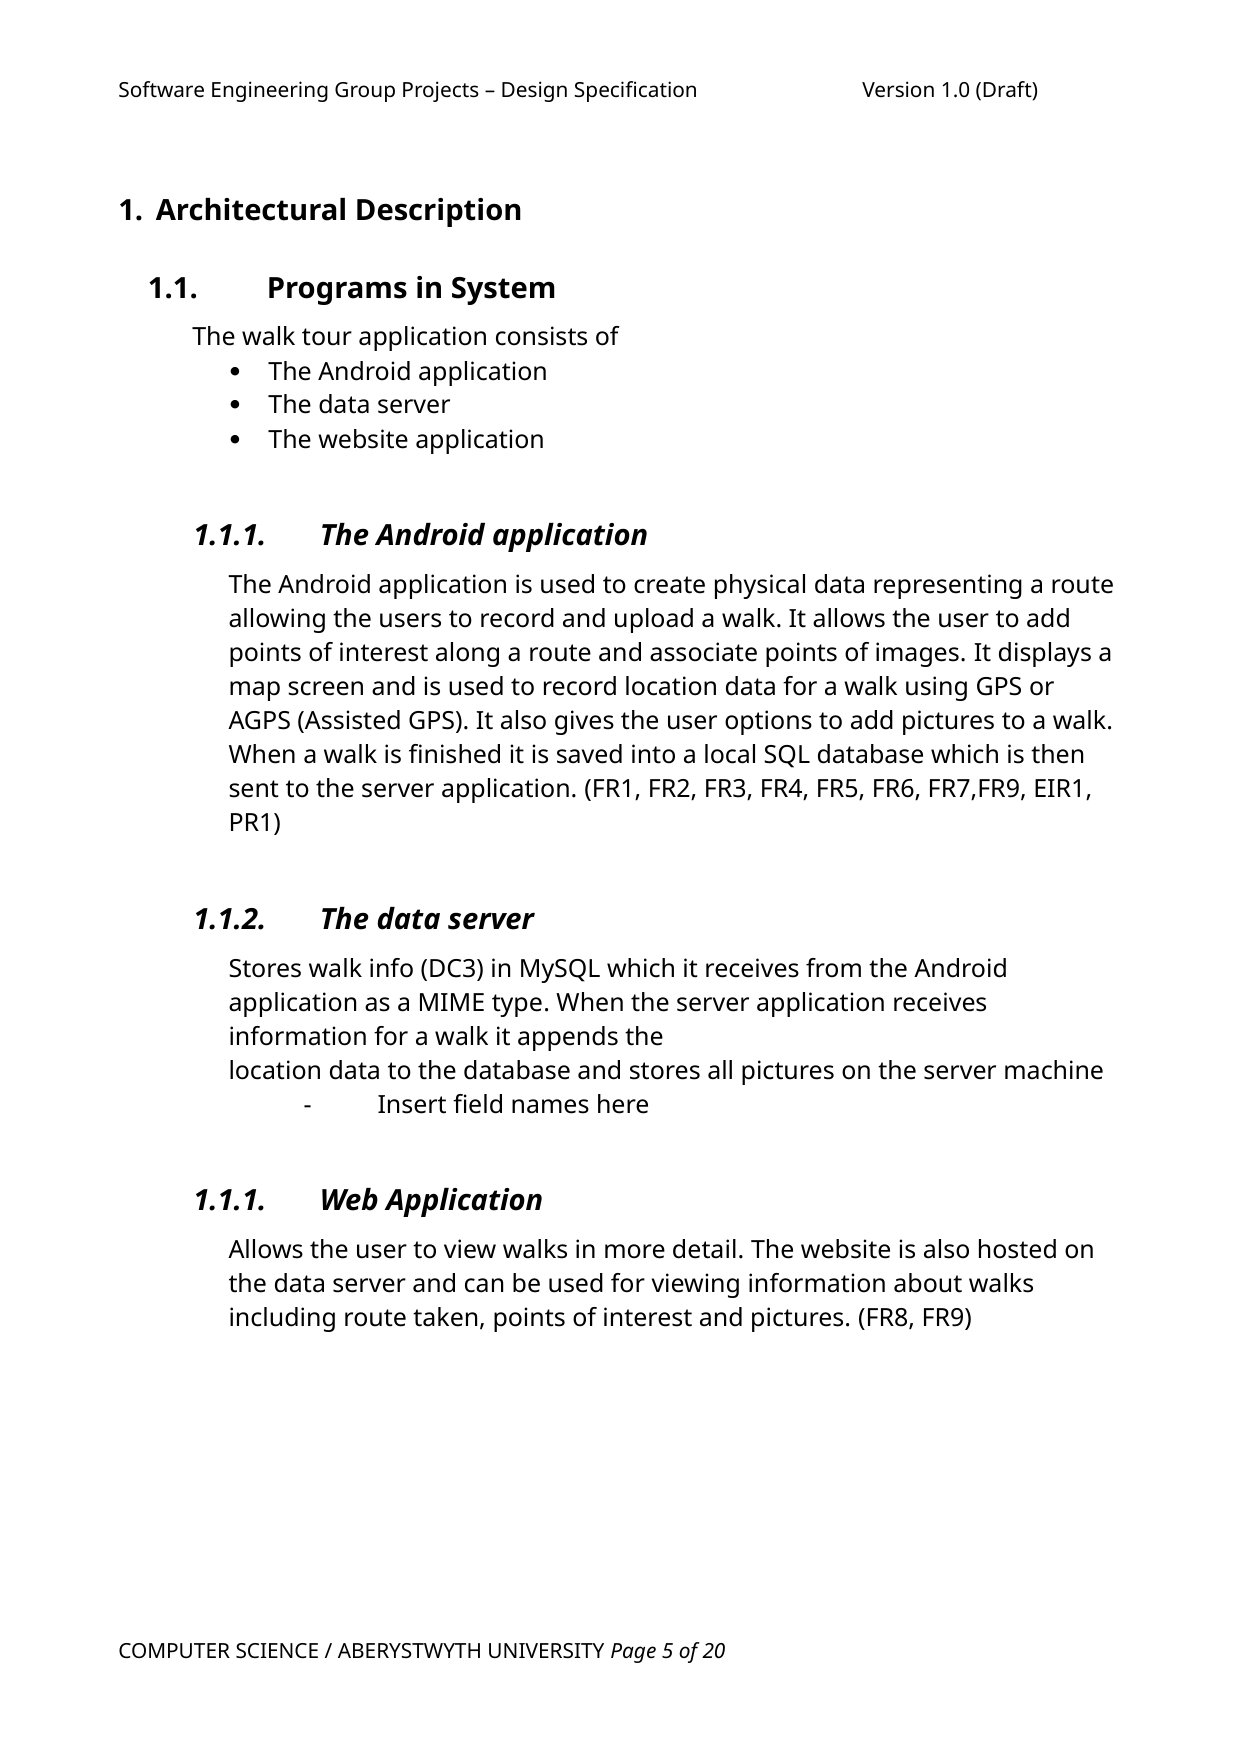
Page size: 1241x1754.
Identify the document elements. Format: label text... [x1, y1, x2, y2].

list Insert field names here [303, 1087, 1122, 1121]
subtitle The data server [193, 898, 1122, 938]
list The data server [231, 387, 1122, 421]
text Stores walk info (DC3) in MySQL which it receives from the Android application as a MIME type. When the server application receives information for a walk it appends the [228, 950, 1122, 1052]
text location data to the database and stores all pictures on the server machine [228, 1052, 1122, 1087]
subtitle Web Application [193, 1180, 1122, 1219]
text The walk tour application consists of [118, 319, 1122, 353]
subtitle Programs in System [148, 267, 1122, 307]
list The Android application [231, 353, 1122, 387]
subtitle The Android application [193, 514, 1122, 554]
subtitle Architectural Description [118, 190, 1122, 229]
text The Android application is used to create physical data representing a route allowing the users to record and upload a walk. It allows the user to add points of interest along a route and associate points of images. It displays a map screen and is used to record location data for a walk using GPS or AGPS (Assisted GPS). It also gives the user options to add pictures to a walk. When a walk is finished it is saved into a local SQL database which is then sent to the server application. (FR1, FR2, FR3, FR4, FR5, FR6, FR7,FR9, EIR1, PR1) [228, 567, 1122, 839]
text Allows the user to view walks in more detail. The website is also hosted on the data server and can be used for viewing information about walks including route taken, points of interest and pictures. (FR8, FR9) [228, 1232, 1122, 1334]
list The website application [231, 421, 1122, 455]
